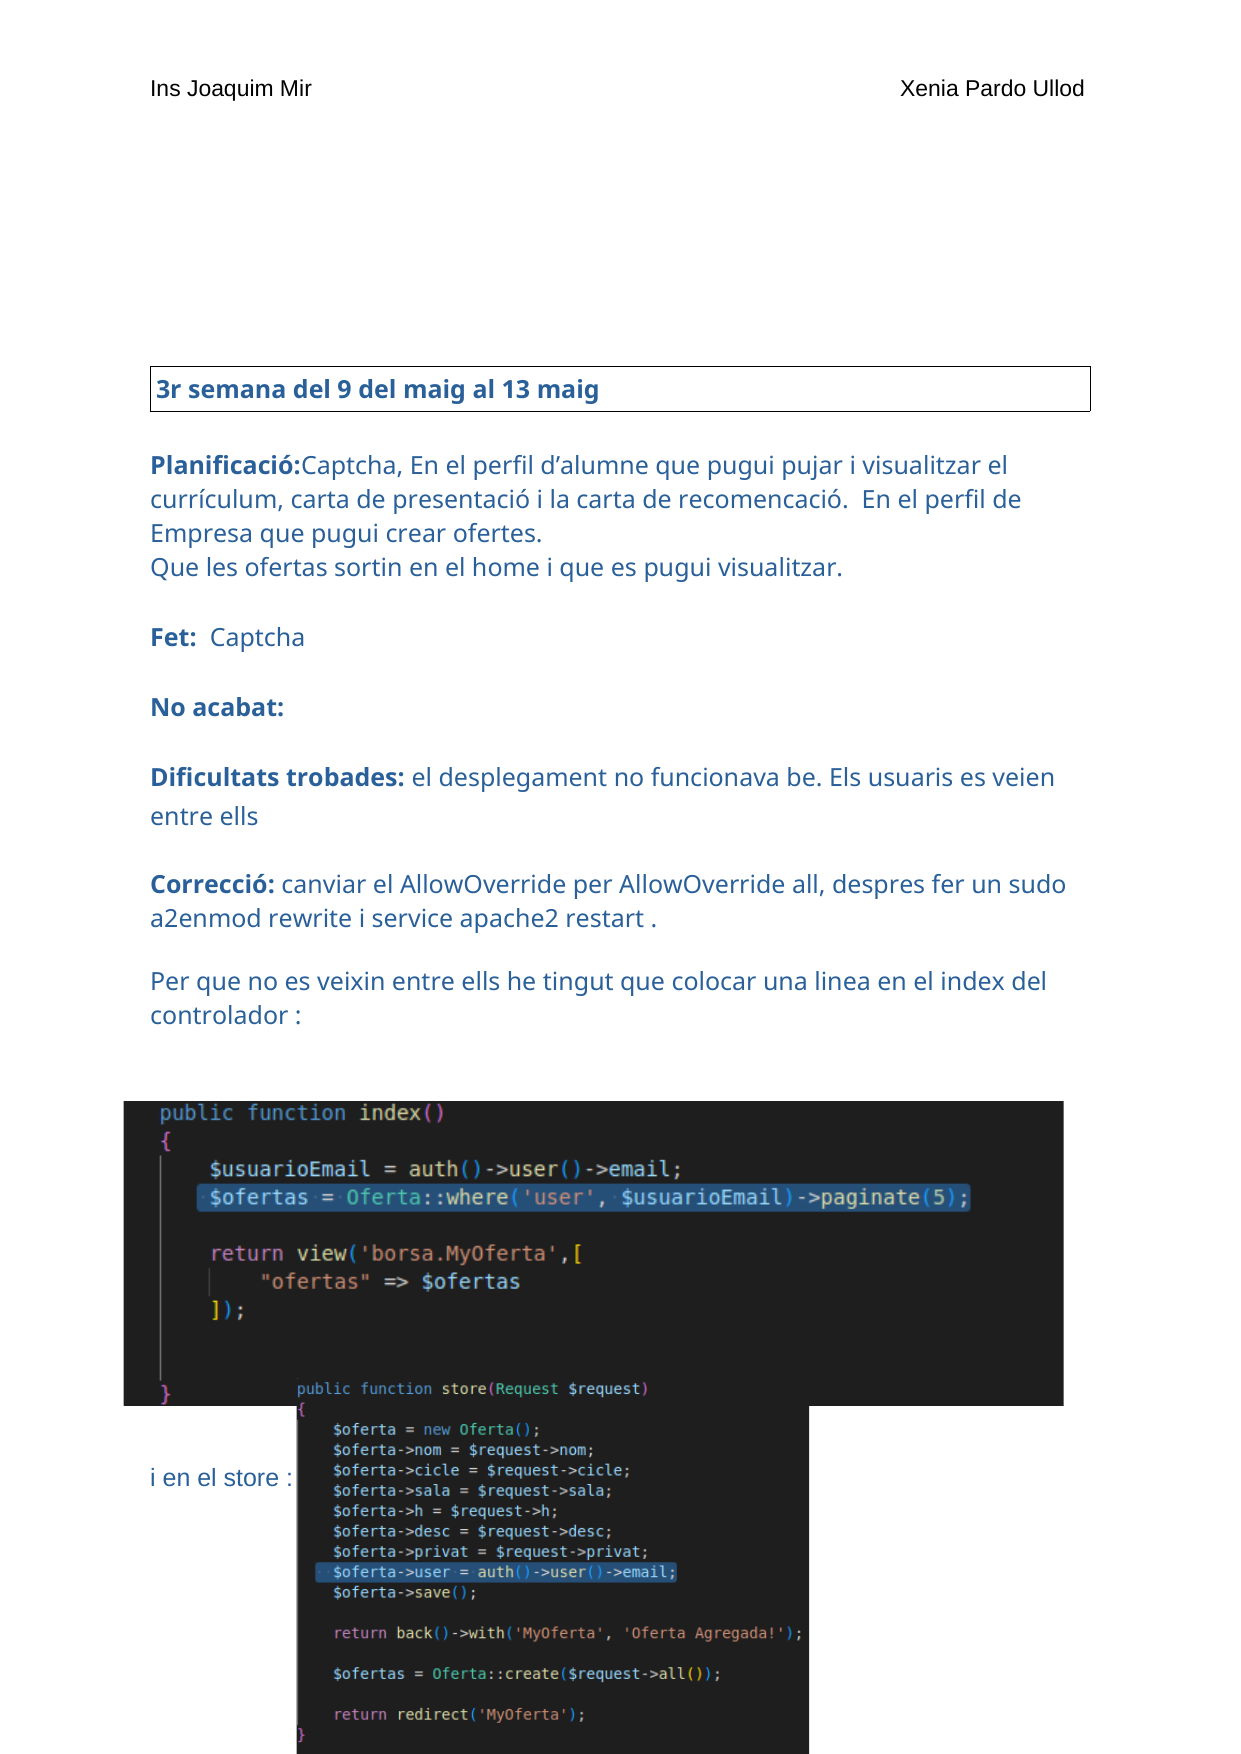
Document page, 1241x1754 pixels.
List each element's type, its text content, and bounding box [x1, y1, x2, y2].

text Planificació:Captcha, En el perfil d’alumne que pugui pujar i visualitzar el currículum, carta de presentació i la carta de recomencació. En el perfil de Empresa que pugui crear ofertes. [150, 447, 1090, 549]
text No acabat: [150, 689, 1090, 723]
picture [123, 1101, 1064, 1754]
text Per que no es veixin entre ells he tingut que colocar una linea en el index del controlador : [150, 963, 1090, 1032]
table_header 3r semana del 9 del maig al 13 maig [151, 367, 1090, 411]
text Correcció: canviar el AllowOverride per AllowOverride all, despres fer un sudo a2enmod rewrite i service apache2 restart . [150, 867, 1090, 935]
text Dificultats trobades: el desplegament no funcionava be. Els usuaris es veien entre ells [150, 759, 1090, 833]
text Fet: Captcha [150, 619, 1090, 653]
text [810, 1463, 1090, 1492]
text i en el store : [150, 1463, 296, 1492]
text Que les ofertas sortin en el home i que es pugui visualitzar. [150, 549, 1090, 583]
